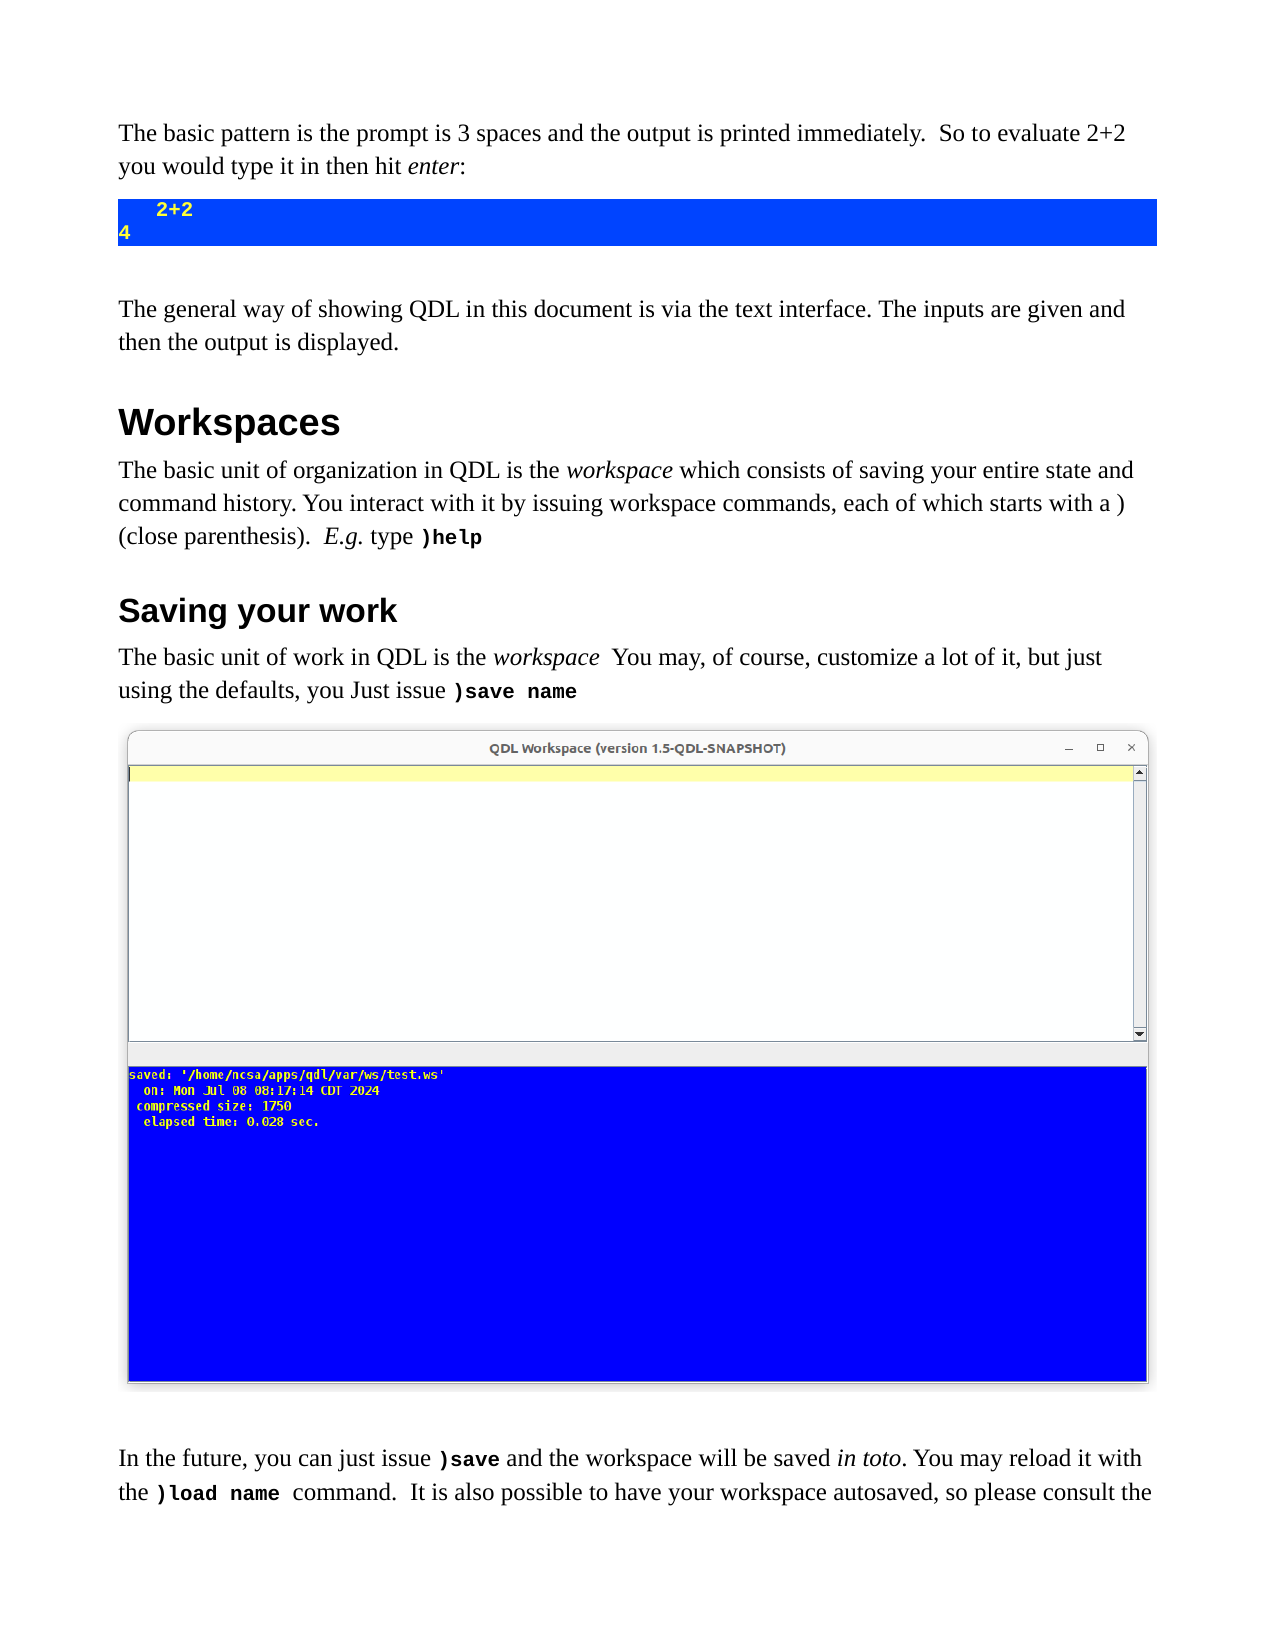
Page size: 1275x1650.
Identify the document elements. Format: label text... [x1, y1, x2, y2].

text 4 [118, 222, 1157, 246]
picture [118, 723, 1157, 1392]
text In the future, you can just issue )save and the workspace will be saved in toto. You may reload it with the )load name command. It is also possible to have your workspace autosaved, so please consult the [118, 1443, 1157, 1507]
text 2+2 [118, 199, 1157, 222]
subtitle Workspaces [118, 399, 1157, 443]
text The basic unit of organization in QDL is the workspace which consists of saving your entire state and command history. You interact with it by issuing workspace commands, each of which starts with a ) (close parenthesis). E.g. type )help [118, 455, 1157, 551]
text The basic pattern is the prompt is 3 spaces and the output is printed immediately. So to evaluate 2+2 you would type it in then hit enter: [118, 118, 1157, 180]
subtitle Saving your work [118, 591, 1157, 629]
text The basic unit of work in QDL is the workspace You may, of course, customize a lot of it, but just using the defaults, you Just issue )save name [118, 642, 1157, 704]
text The general way of showing QDL in this document is via the text interface. The inputs are given and then the output is displayed. [118, 294, 1157, 355]
